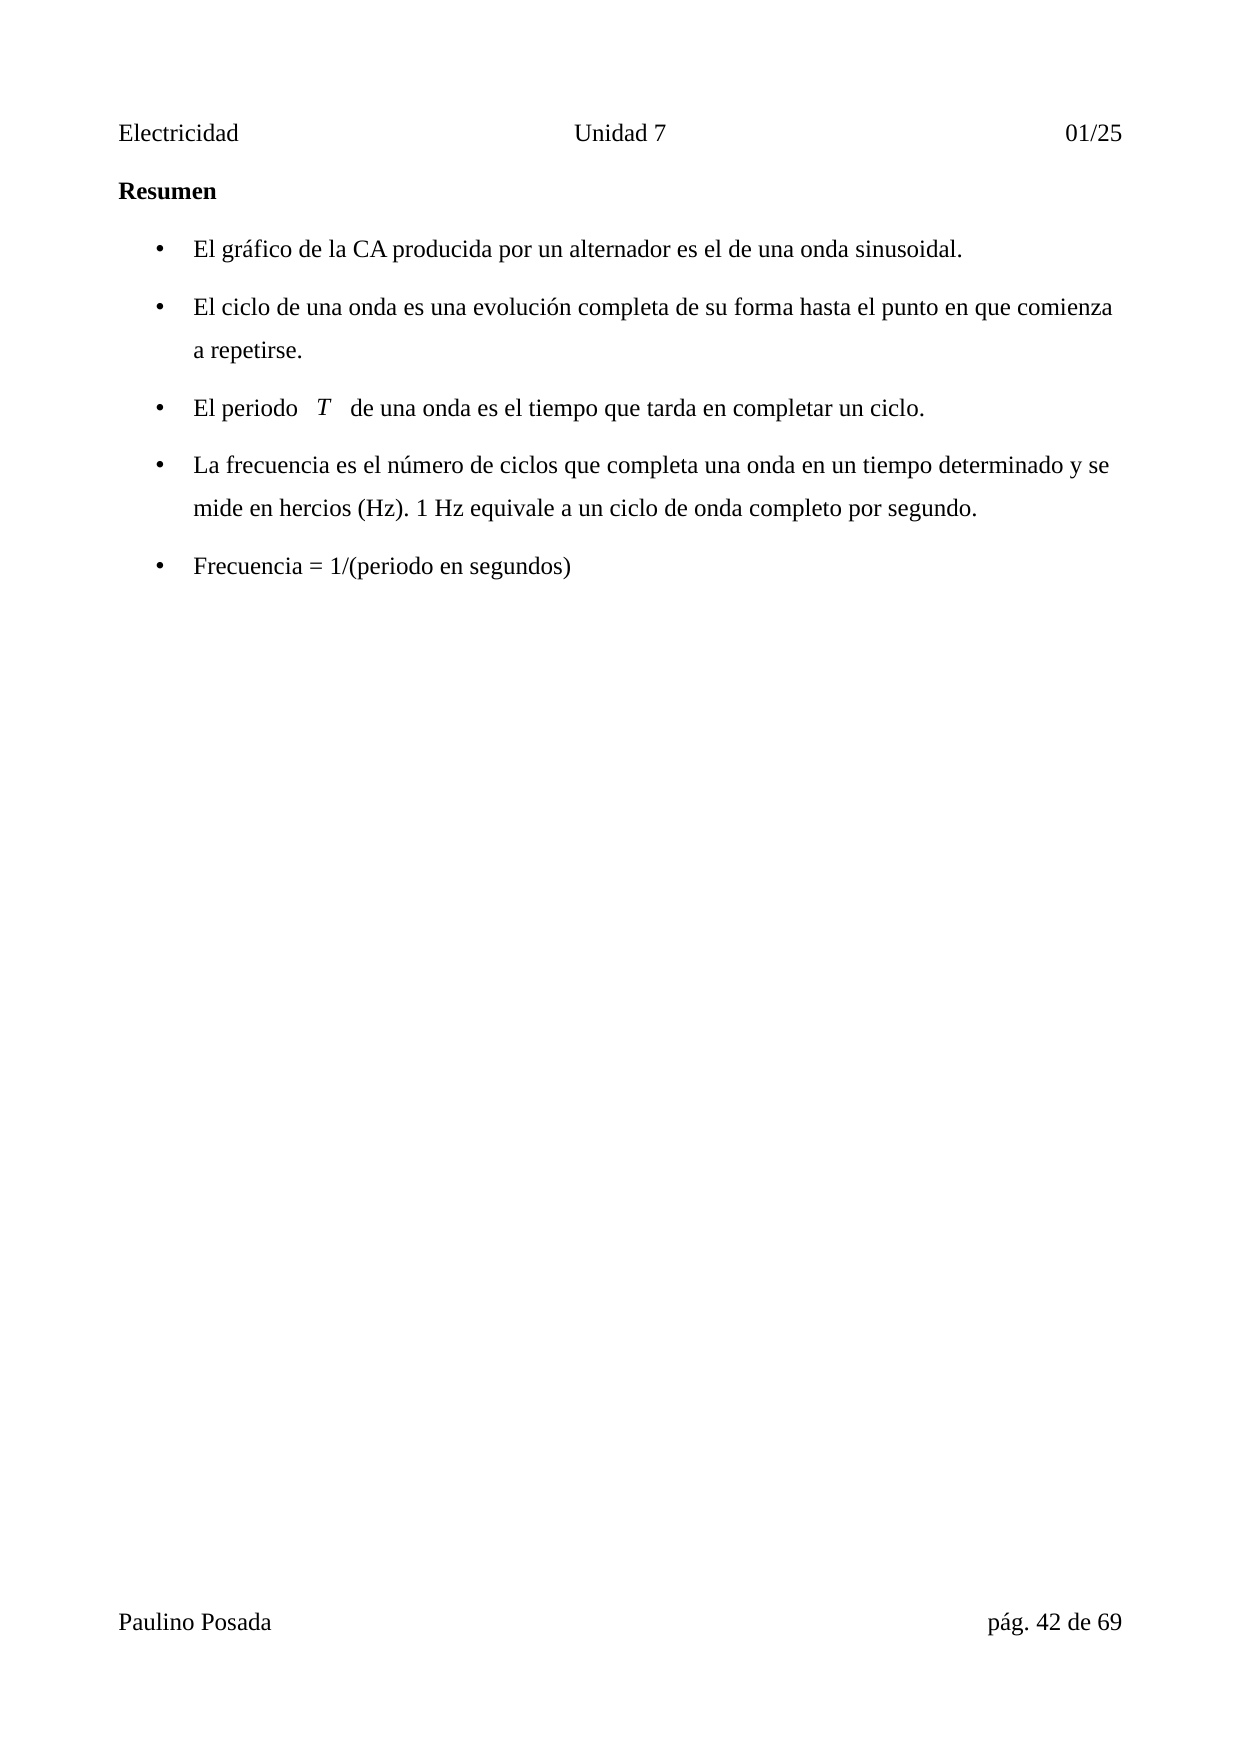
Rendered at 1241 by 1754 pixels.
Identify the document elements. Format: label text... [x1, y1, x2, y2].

list La frecuencia es el número de ciclos que completa una onda en un tiempo determinado y se mide en hercios (Hz). 1 Hz equivale a un ciclo de onda completo por segundo. [156, 450, 1122, 522]
list El periodode una onda es el tiempo que tarda en completar un ciclo. [156, 393, 1122, 421]
text Resumen [118, 176, 1122, 205]
list El gráfico de la CA producida por un alternador es el de una onda sinusoidal. [156, 234, 1122, 263]
list Frecuencia = 1/(periodo en segundos) [156, 551, 1122, 580]
list El ciclo de una onda es una evolución completa de su forma hasta el punto en que comienza a repetirse. [156, 292, 1122, 364]
